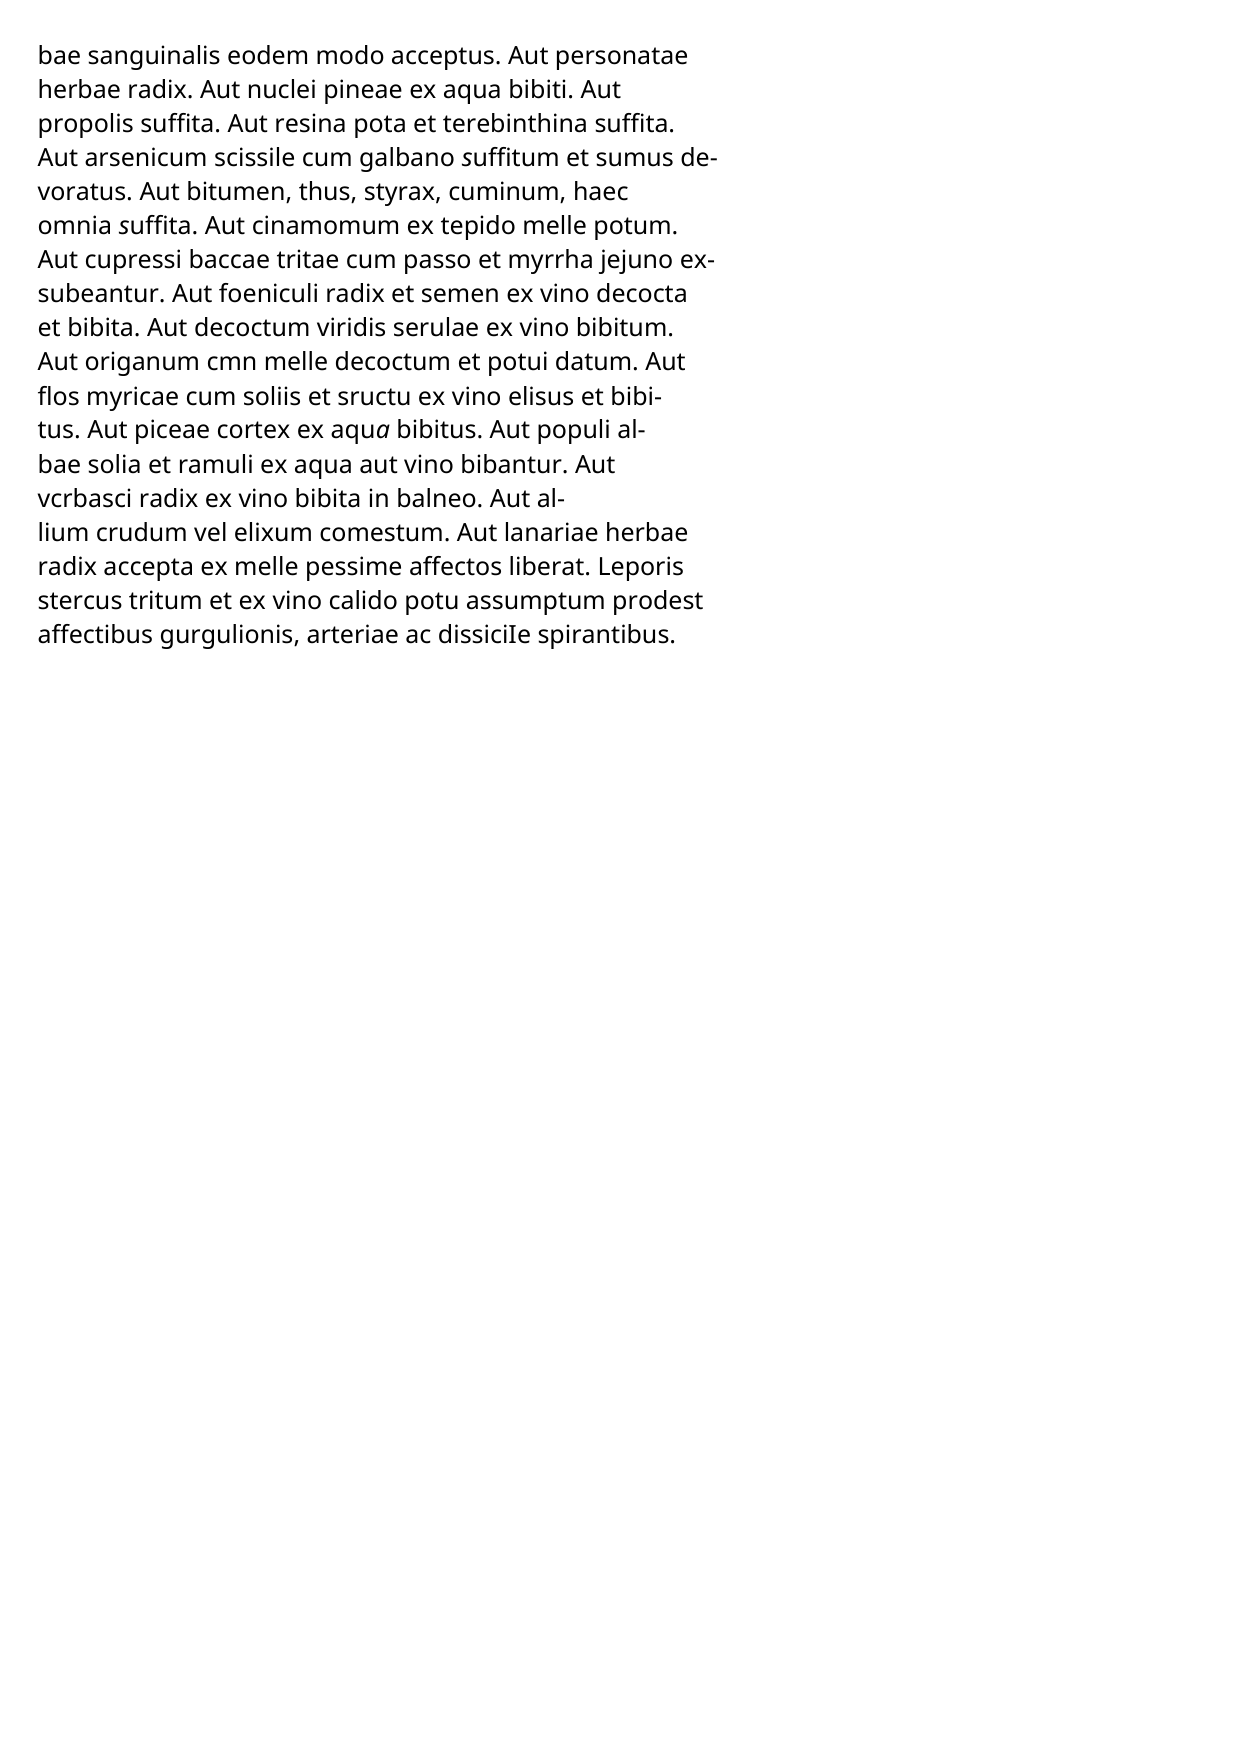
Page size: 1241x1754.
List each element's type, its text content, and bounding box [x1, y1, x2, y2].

text bae sanguinalis eodem modo acceptus. Aut personatae herbae radix. Aut nuclei pineae ex aqua bibiti. Aut propolis suffita. Aut resina pota et terebinthina suffita. Aut arsenicum scissile cum galbano suffitum et sumus de- voratus. Aut bitumen, thus, styrax, cuminum, haec omnia suffita. Aut cinamomum ex tepido melle potum. Aut cupressi baccae tritae cum passo et myrrha jejuno ex- subeantur. Aut foeniculi radix et semen ex vino decocta et bibita. Aut decoctum viridis serulae ex vino bibitum. Aut origanum cmn melle decoctum et potui datum. Aut flos myricae cum soliis et sructu ex vino elisus et bibi- tus. Aut piceae cortex ex aqua bibitus. Aut populi al- bae solia et ramuli ex aqua aut vino bibantur. Aut vcrbasci radix ex vino bibita in balneo. Aut al- lium crudum vel elixum comestum. Aut lanariae herbae radix accepta ex melle pessime affectos liberat. Leporis stercus tritum et ex vino calido potu assumptum prodest affectibus gurgulionis, arteriae ac dissiciIe spirantibus. [37, 37, 1203, 651]
